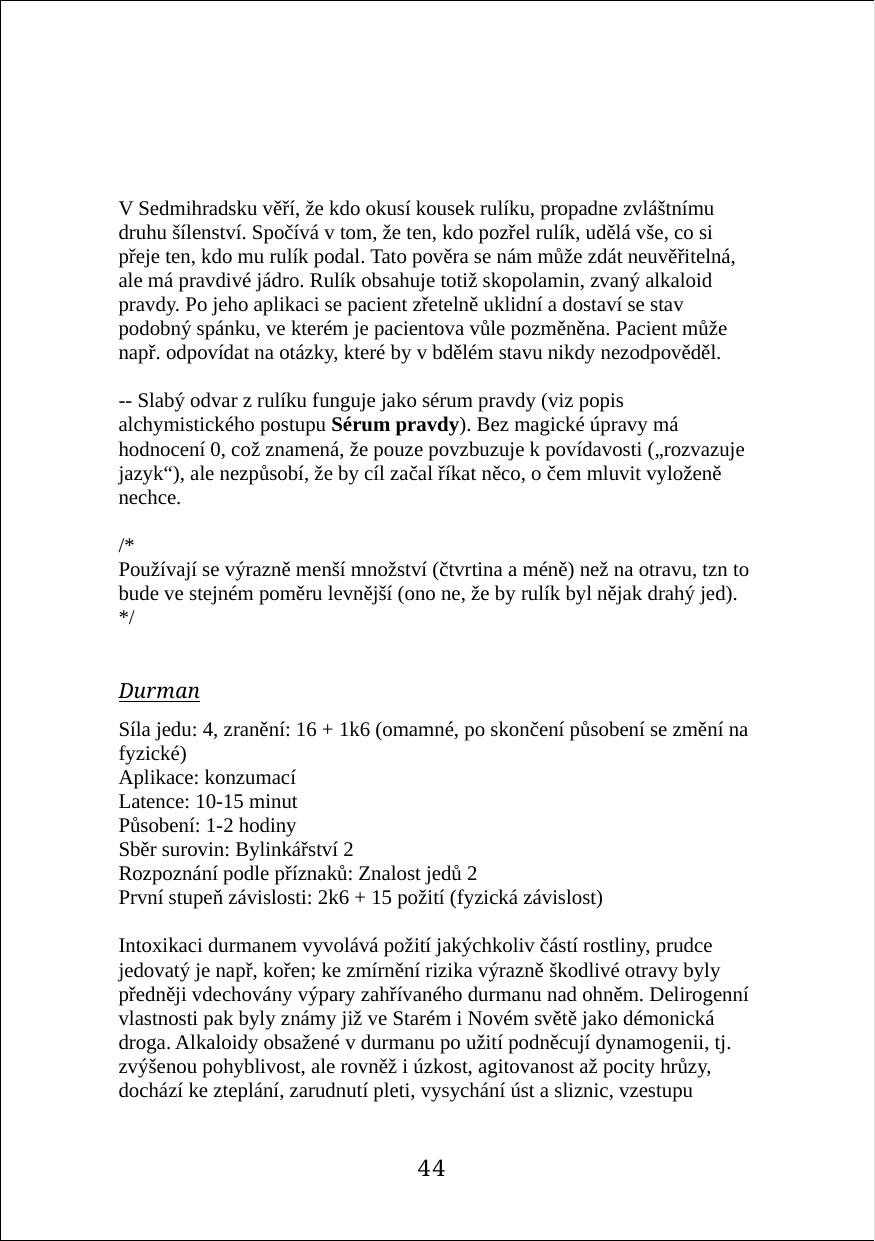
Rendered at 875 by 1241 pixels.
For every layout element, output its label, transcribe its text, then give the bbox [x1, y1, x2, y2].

text -- Slabý odvar z rulíku funguje jako sérum pravdy (viz popis alchymistického postupu Sérum pravdy). Bez magické úpravy má hodnocení 0, což znamená, že pouze povzbuzuje k povídavosti („rozvazuje jazyk“), ale nezpůsobí, že by cíl začal říkat něco, o čem mluvit vyloženě nechce. [118, 388, 756, 509]
text Síla jedu: 4, zranění: 16 + 1k6 (omamné, po skončení působení se změní na fyzické) [118, 717, 756, 765]
subtitle Durman [118, 677, 756, 705]
text */ [118, 605, 756, 629]
text Rozpoznání podle příznaků: Znalost jedů 2 [118, 861, 756, 885]
text Intoxikaci durmanem vyvolává požití jakýchkoliv částí rostliny, prudce jedovatý je např, kořen; ke zmírnění rizika výrazně škodlivé otravy byly předněji vdechovány výpary zahřívaného durmanu nad ohněm. Delirogenní vlastnosti pak byly známy již ve Starém i Novém světě jako démonická droga. Alkaloidy obsažené v durmanu po užití podněcují dynamogenii, tj. zvýšenou pohyblivost, ale rovněž i úzkost, agitovanost až pocity hrůzy, dochází ke zteplání, zarudnutí pleti, vysychání úst a sliznic, vzestupu [118, 933, 756, 1102]
text Latence: 10-15 minut [118, 789, 756, 813]
text /* [118, 533, 756, 557]
text Sběr surovin: Bylinkářství 2 [118, 837, 756, 861]
text Působení: 1-2 hodiny [118, 813, 756, 837]
text V Sedmihradsku věří, že kdo okusí kousek rulíku, propadne zvláštnímu druhu šílenství. Spočívá v tom, že ten, kdo pozřel rulík, udělá vše, co si přeje ten, kdo mu rulík podal. Tato pověra se nám může zdát neuvěřitelná, ale má pravdivé jádro. Rulík obsahuje totiž skopolamin, zvaný alkaloid pravdy. Po jeho aplikaci se pacient zřetelně uklidní a dostaví se stav podobný spánku, ve kterém je pacientova vůle pozměněna. Pacient může např. odpovídat na otázky, které by v bdělém stavu nikdy nezodpověděl. [118, 196, 756, 364]
text Aplikace: konzumací [118, 765, 756, 789]
text Používají se výrazně menší množství (čtvrtina a méně) než na otravu, tzn to bude ve stejném poměru levnější (ono ne, že by rulík byl nějak drahý jed). [118, 557, 756, 605]
text První stupeň závislosti: 2k6 + 15 požití (fyzická závislost) [118, 885, 756, 909]
